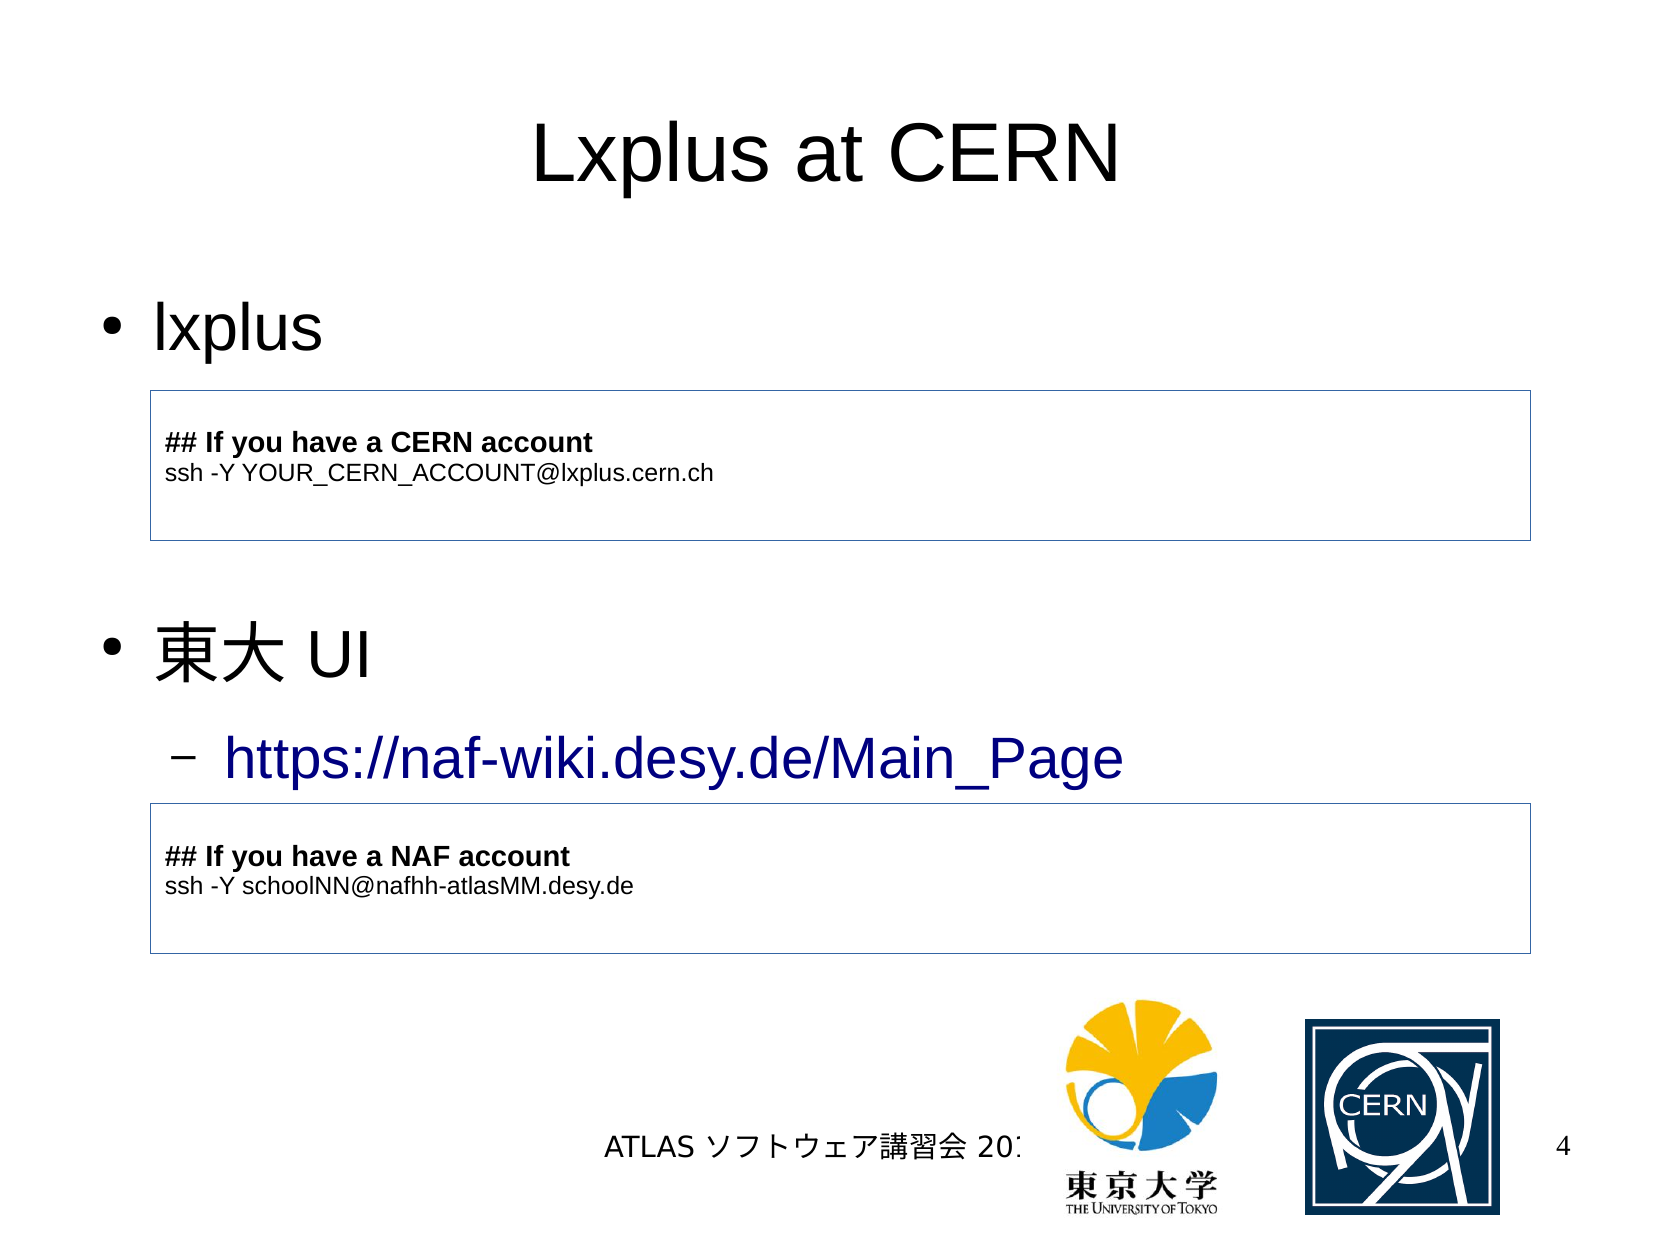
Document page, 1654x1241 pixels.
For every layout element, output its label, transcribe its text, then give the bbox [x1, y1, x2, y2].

list 東大UI https://naf-wiki.desy.de/Main_Page [82, 600, 1571, 1010]
text_box ## If you have a NAF account ssh -Y schoolNN@nafhh-atlasMM.desy.de [150, 803, 1531, 954]
picture [1020, 985, 1266, 1231]
text_box ## If you have a CERN account ssh -Y YOUR_CERN_ACCOUNT@lxplus.cern.ch [150, 390, 1531, 541]
list lxplus [82, 290, 1571, 600]
picture [1305, 1019, 1500, 1215]
title Lxplus at CERN [82, 49, 1571, 257]
